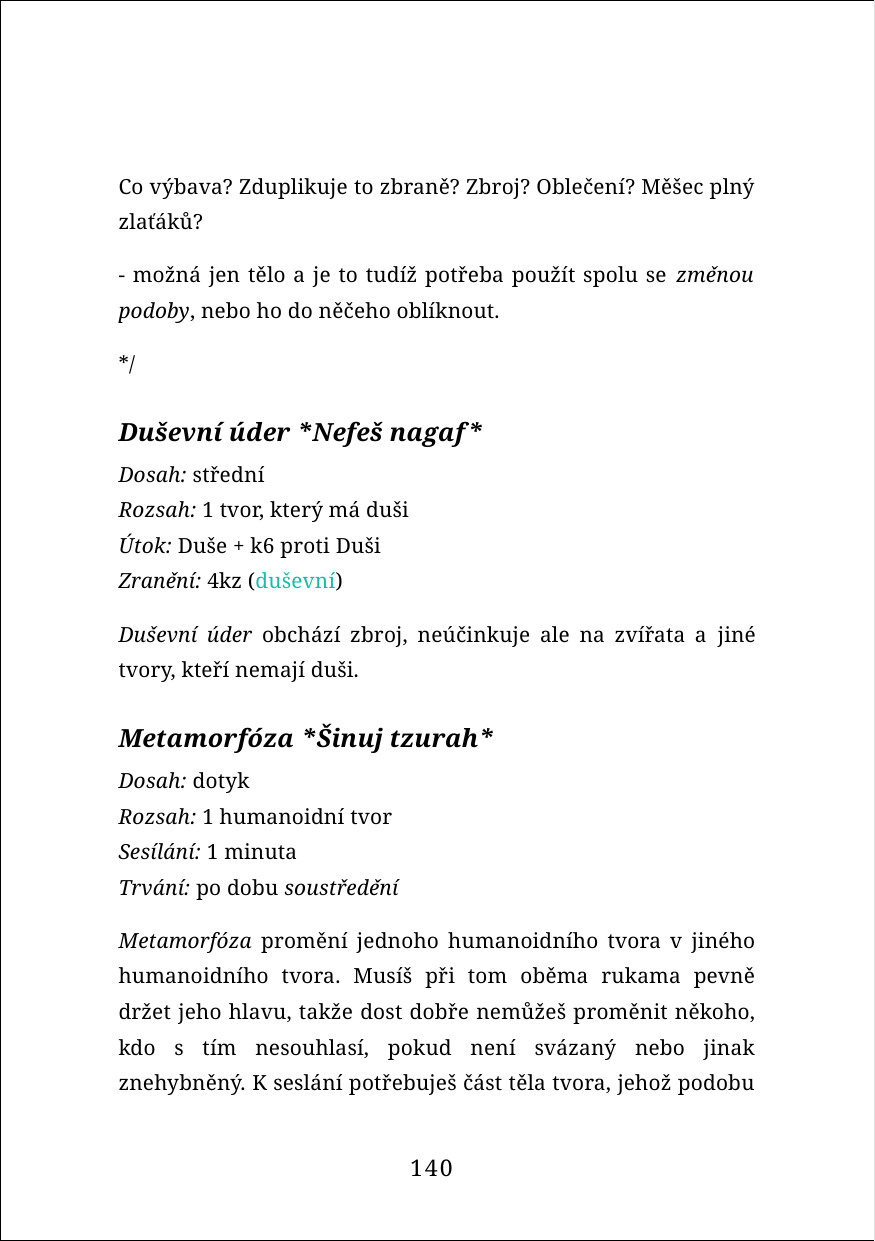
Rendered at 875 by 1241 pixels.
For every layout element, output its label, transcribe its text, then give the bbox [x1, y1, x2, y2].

subtitle Metamorfóza *Šinuj tzurah* [118, 720, 756, 754]
text Metamorfóza promění jednoho humanoidního tvora v jiného humanoidního tvora. Musíš při tom oběma rukama pevně držet jeho hlavu, takže dost dobře nemůžeš proměnit někoho, kdo s tím nesouhlasí, pokud není svázaný nebo jinak znehybněný. K seslání potřebuješ část těla tvora, jehož podobu [118, 926, 756, 1097]
text Dosah: dotyk Rozsah: 1 humanoidní tvor Sesílání: 1 minuta Trvání: po dobu soustředění [118, 766, 756, 901]
text Co výbava? Zduplikuje to zbraně? Zbroj? Oblečení? Měšec plný zlaťáků? [118, 172, 756, 236]
text Dosah: střední Rozsah: 1 tvor, který má duši Útok: Duše + k6 proti Duši Zranění: 4kz (duševní) [118, 460, 756, 595]
text Duševní úder obchází zbroj, neúčinkuje ale na zvířata a jiné tvory, kteří nemají duši. [118, 620, 756, 684]
text */ [118, 349, 756, 378]
subtitle Duševní úder *Nefeš nagaf* [118, 414, 756, 448]
text - možná jen tělo a je to tudíž potřeba použít spolu se změnou podoby, nebo ho do něčeho oblíknout. [118, 261, 756, 324]
